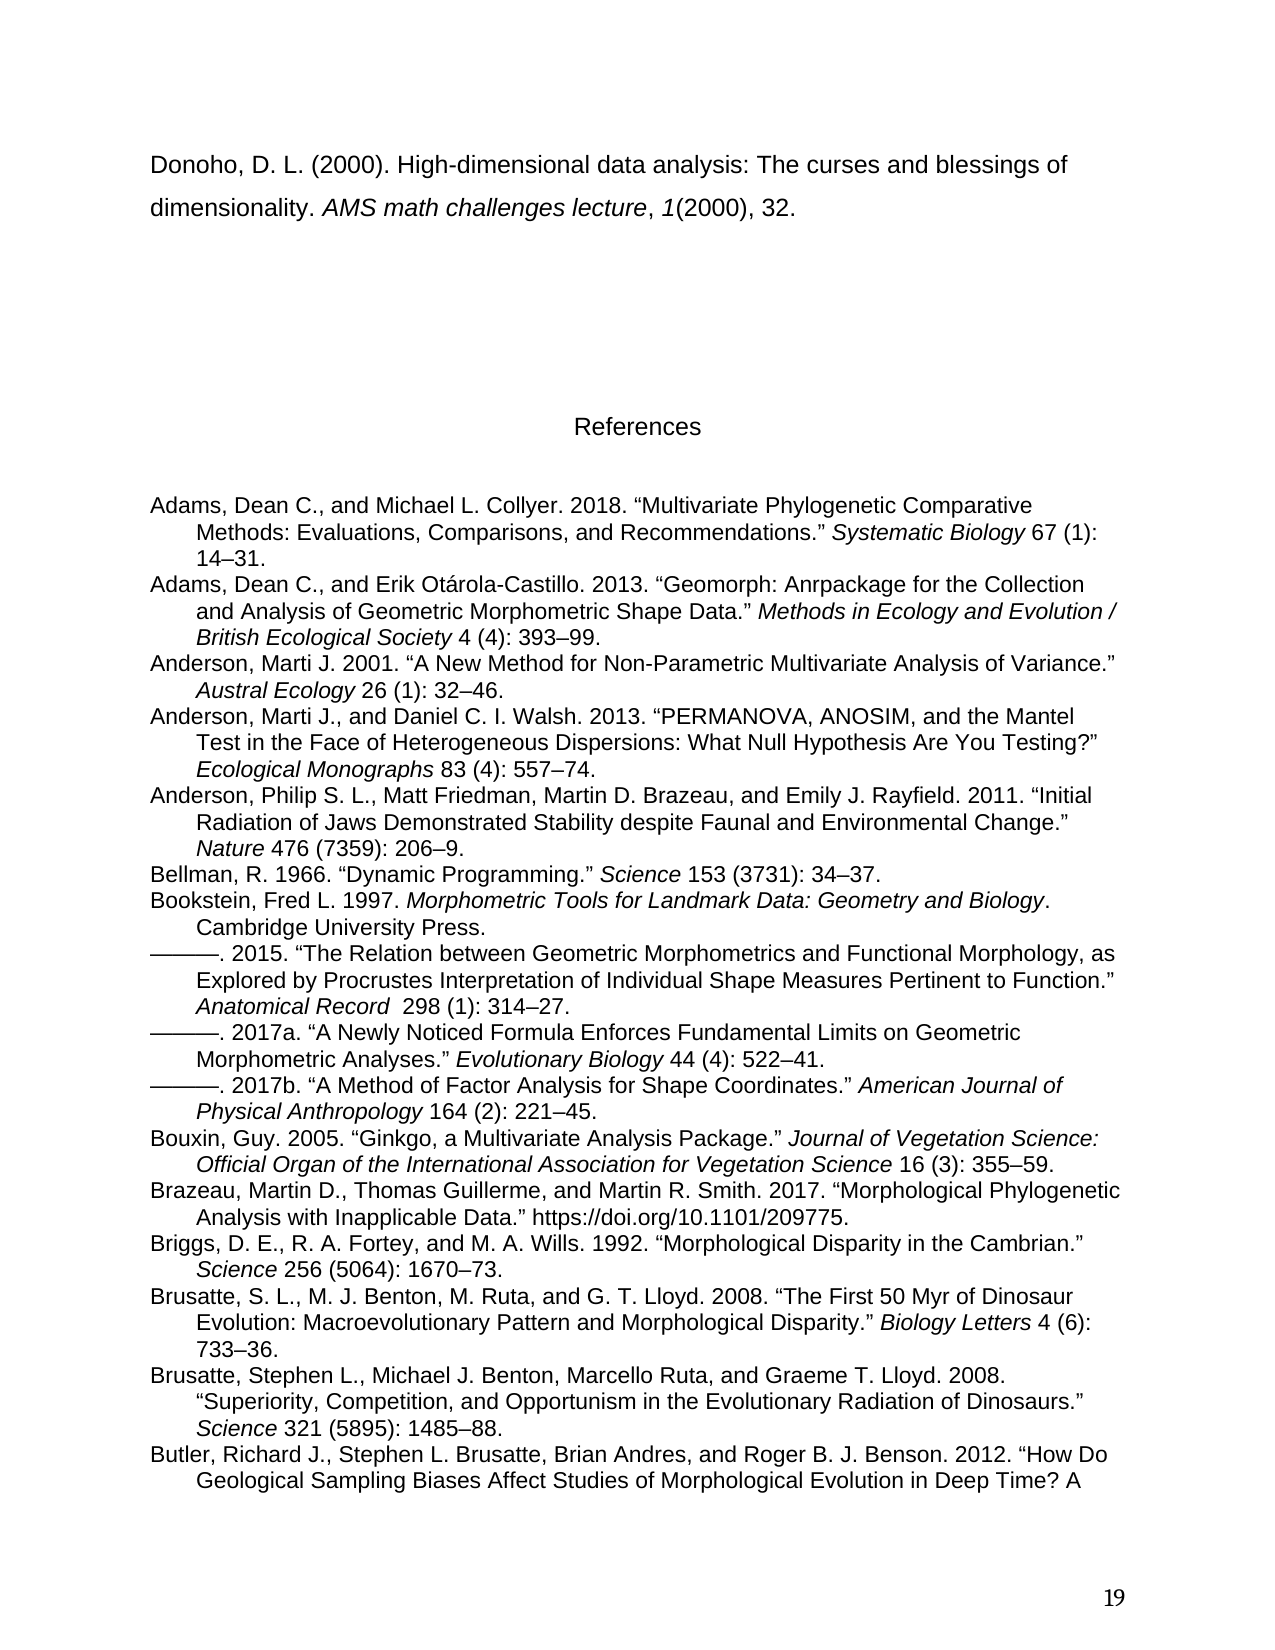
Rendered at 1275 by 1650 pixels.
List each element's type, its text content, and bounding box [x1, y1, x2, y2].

text Anderson, Marti J. 2001. “A New Method for Non-Parametric Multivariate Analysis of Variance.” Austral Ecology 26 (1): 32–46. [150, 650, 1125, 703]
text Adams, Dean C., and Michael L. Collyer. 2018. “Multivariate Phylogenetic Comparative Methods: Evaluations, Comparisons, and Recommendations.” Systematic Biology 67 (1): 14–31. [150, 492, 1125, 571]
text Butler, Richard J., Stephen L. Brusatte, Brian Andres, and Roger B. J. Benson. 2012. “How Do Geological Sampling Biases Affect Studies of Morphological Evolution in Deep Time? A [150, 1441, 1125, 1494]
text Bouxin, Guy. 2005. “Ginkgo, a Multivariate Analysis Package.” Journal of Vegetation Science: Official Organ of the International Association for Vegetation Science 16 (3): 355–59. [150, 1125, 1125, 1177]
text Anderson, Marti J., and Daniel C. I. Walsh. 2013. “PERMANOVA, ANOSIM, and the Mantel Test in the Face of Heterogeneous Dispersions: What Null Hypothesis Are You Testing?” Ecological Monographs 83 (4): 557–74. [150, 703, 1125, 782]
text Bellman, R. 1966. “Dynamic Programming.” Science 153 (3731): 34–37. [150, 861, 1125, 887]
text Adams, Dean C., and Erik Otárola-Castillo. 2013. “Geomorph: Anrpackage for the Collection and Analysis of Geometric Morphometric Shape Data.” Methods in Ecology and Evolution / British Ecological Society 4 (4): 393–99. [150, 571, 1125, 650]
text Donoho, D. L. (2000). High-dimensional data analysis: The curses and blessings of dimensionality. AMS math challenges lecture, 1(2000), 32. [150, 150, 1125, 222]
text ———. 2017b. “A Method of Factor Analysis for Shape Coordinates.” American Journal of Physical Anthropology 164 (2): 221–45. [150, 1072, 1125, 1125]
text Bookstein, Fred L. 1997. Morphometric Tools for Landmark Data: Geometry and Biology. Cambridge University Press. [150, 887, 1125, 940]
text ———. 2015. “The Relation between Geometric Morphometrics and Functional Morphology, as Explored by Procrustes Interpretation of Individual Shape Measures Pertinent to Function.” Anatomical Record 298 (1): 314–27. [150, 940, 1125, 1019]
text References [150, 412, 1125, 441]
text Brazeau, Martin D., Thomas Guillerme, and Martin R. Smith. 2017. “Morphological Phylogenetic Analysis with Inapplicable Data.” https://doi.org/10.1101/209775. [150, 1177, 1125, 1230]
text Briggs, D. E., R. A. Fortey, and M. A. Wills. 1992. “Morphological Disparity in the Cambrian.” Science 256 (5064): 1670–73. [150, 1230, 1125, 1283]
text Brusatte, S. L., M. J. Benton, M. Ruta, and G. T. Lloyd. 2008. “The First 50 Myr of Dinosaur Evolution: Macroevolutionary Pattern and Morphological Disparity.” Biology Letters 4 (6): 733–36. [150, 1283, 1125, 1362]
text Anderson, Philip S. L., Matt Friedman, Martin D. Brazeau, and Emily J. Rayfield. 2011. “Initial Radiation of Jaws Demonstrated Stability despite Faunal and Environmental Change.” Nature 476 (7359): 206–9. [150, 782, 1125, 861]
text Brusatte, Stephen L., Michael J. Benton, Marcello Ruta, and Graeme T. Lloyd. 2008. “Superiority, Competition, and Opportunism in the Evolutionary Radiation of Dinosaurs.” Science 321 (5895): 1485–88. [150, 1362, 1125, 1441]
text ———. 2017a. “A Newly Noticed Formula Enforces Fundamental Limits on Geometric Morphometric Analyses.” Evolutionary Biology 44 (4): 522–41. [150, 1019, 1125, 1072]
